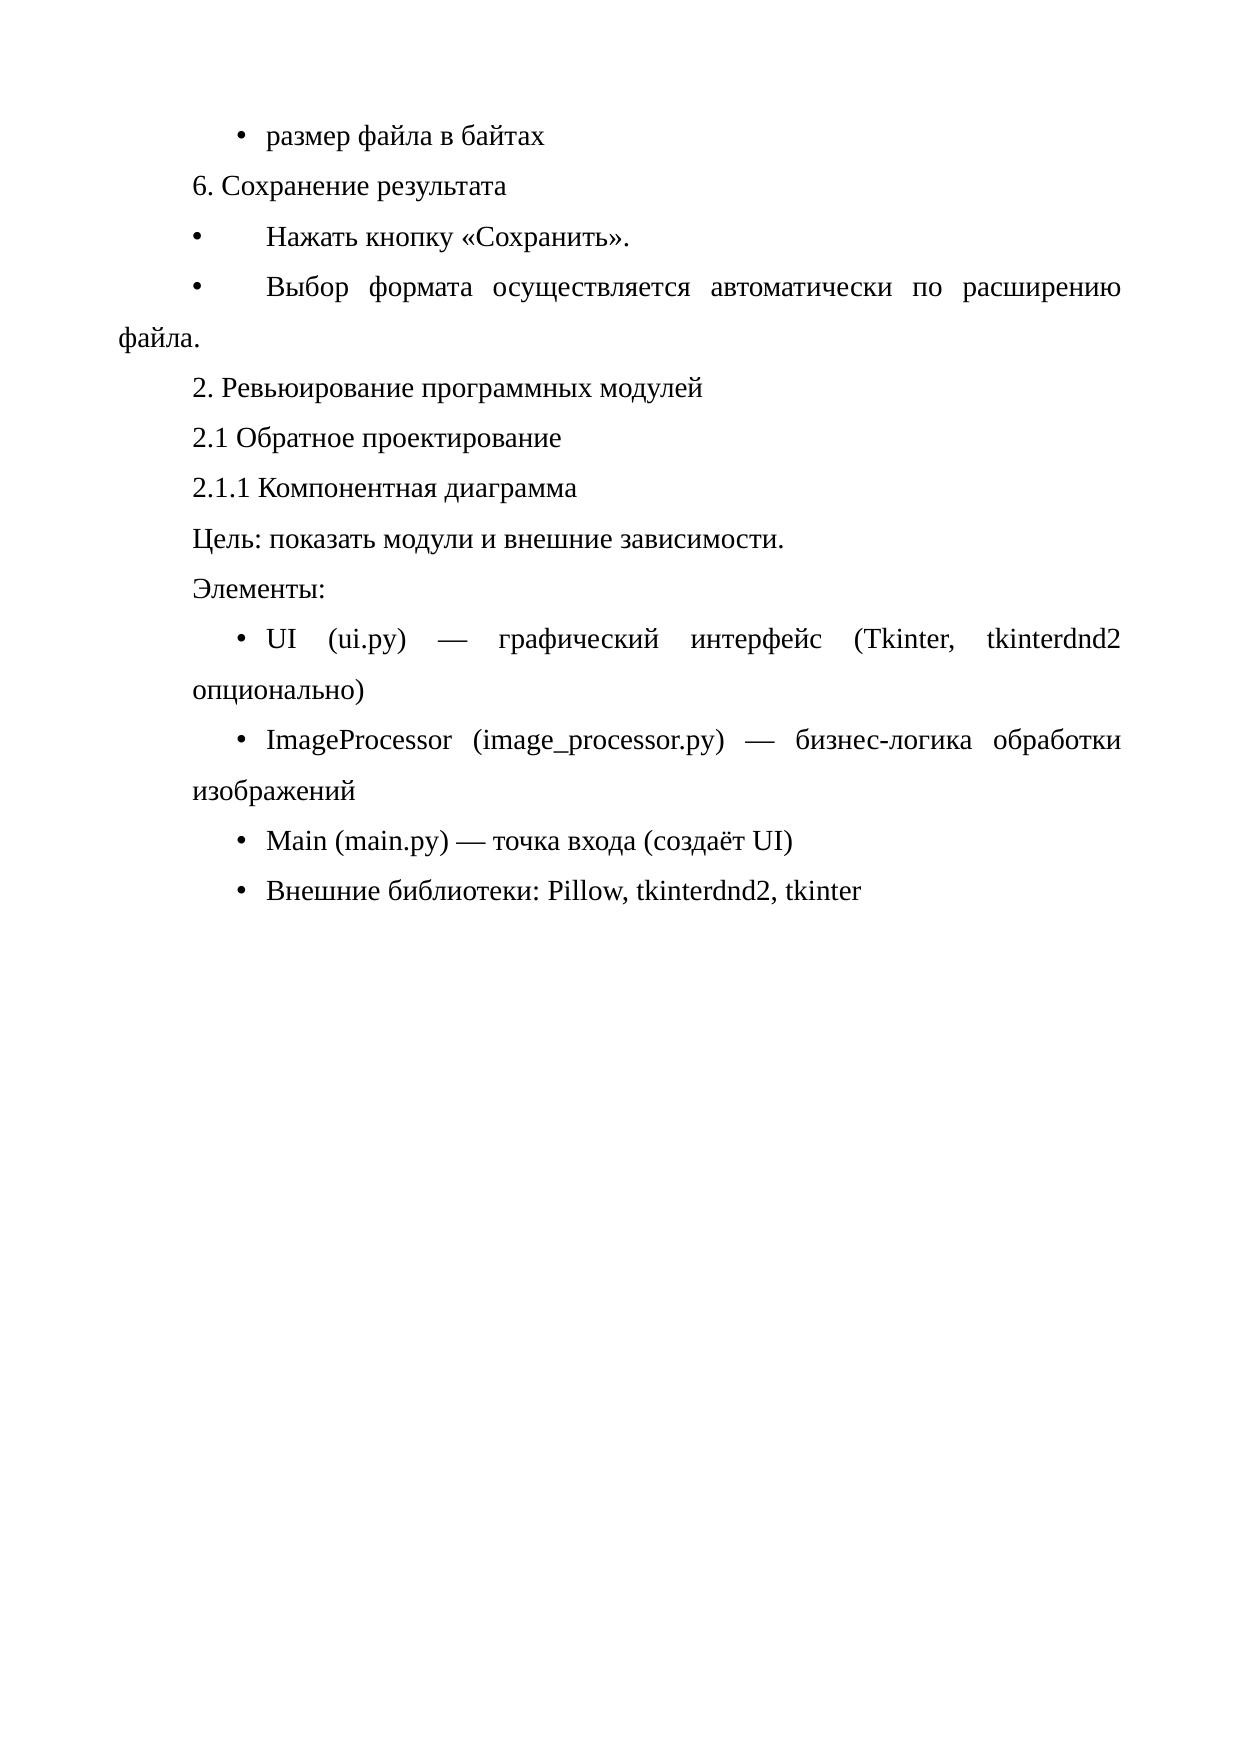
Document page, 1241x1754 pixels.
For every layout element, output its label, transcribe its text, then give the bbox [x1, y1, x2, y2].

list Нажать кнопку «Сохранить». [118, 219, 1122, 252]
subtitle 2.1.1 Компонентная диаграмма [118, 471, 1122, 504]
list ImageProcessor (image_processor.py) — бизнес-логика обработки изображений [162, 722, 1122, 806]
text Элементы: [118, 571, 1122, 605]
text Цель: показать модули и внешние зависимости. [118, 521, 1122, 554]
text 6. Сохранение результата [118, 168, 1122, 202]
text 2.1 Обратное проектирование [118, 420, 1122, 454]
list Внешние библиотеки: Pillow, tkinterdnd2, tkinter [162, 873, 1122, 907]
text 2. Ревьюирование программных модулей [118, 370, 1122, 403]
list Main (main.py) — точка входа (создаёт UI) [162, 823, 1122, 857]
list размер файла в байтах [162, 118, 1122, 152]
list Выбор формата осуществляется автоматически по расширению файла. [118, 269, 1122, 353]
list UI (ui.py) — графический интерфейс (Tkinter, tkinterdnd2 опционально) [162, 622, 1122, 706]
